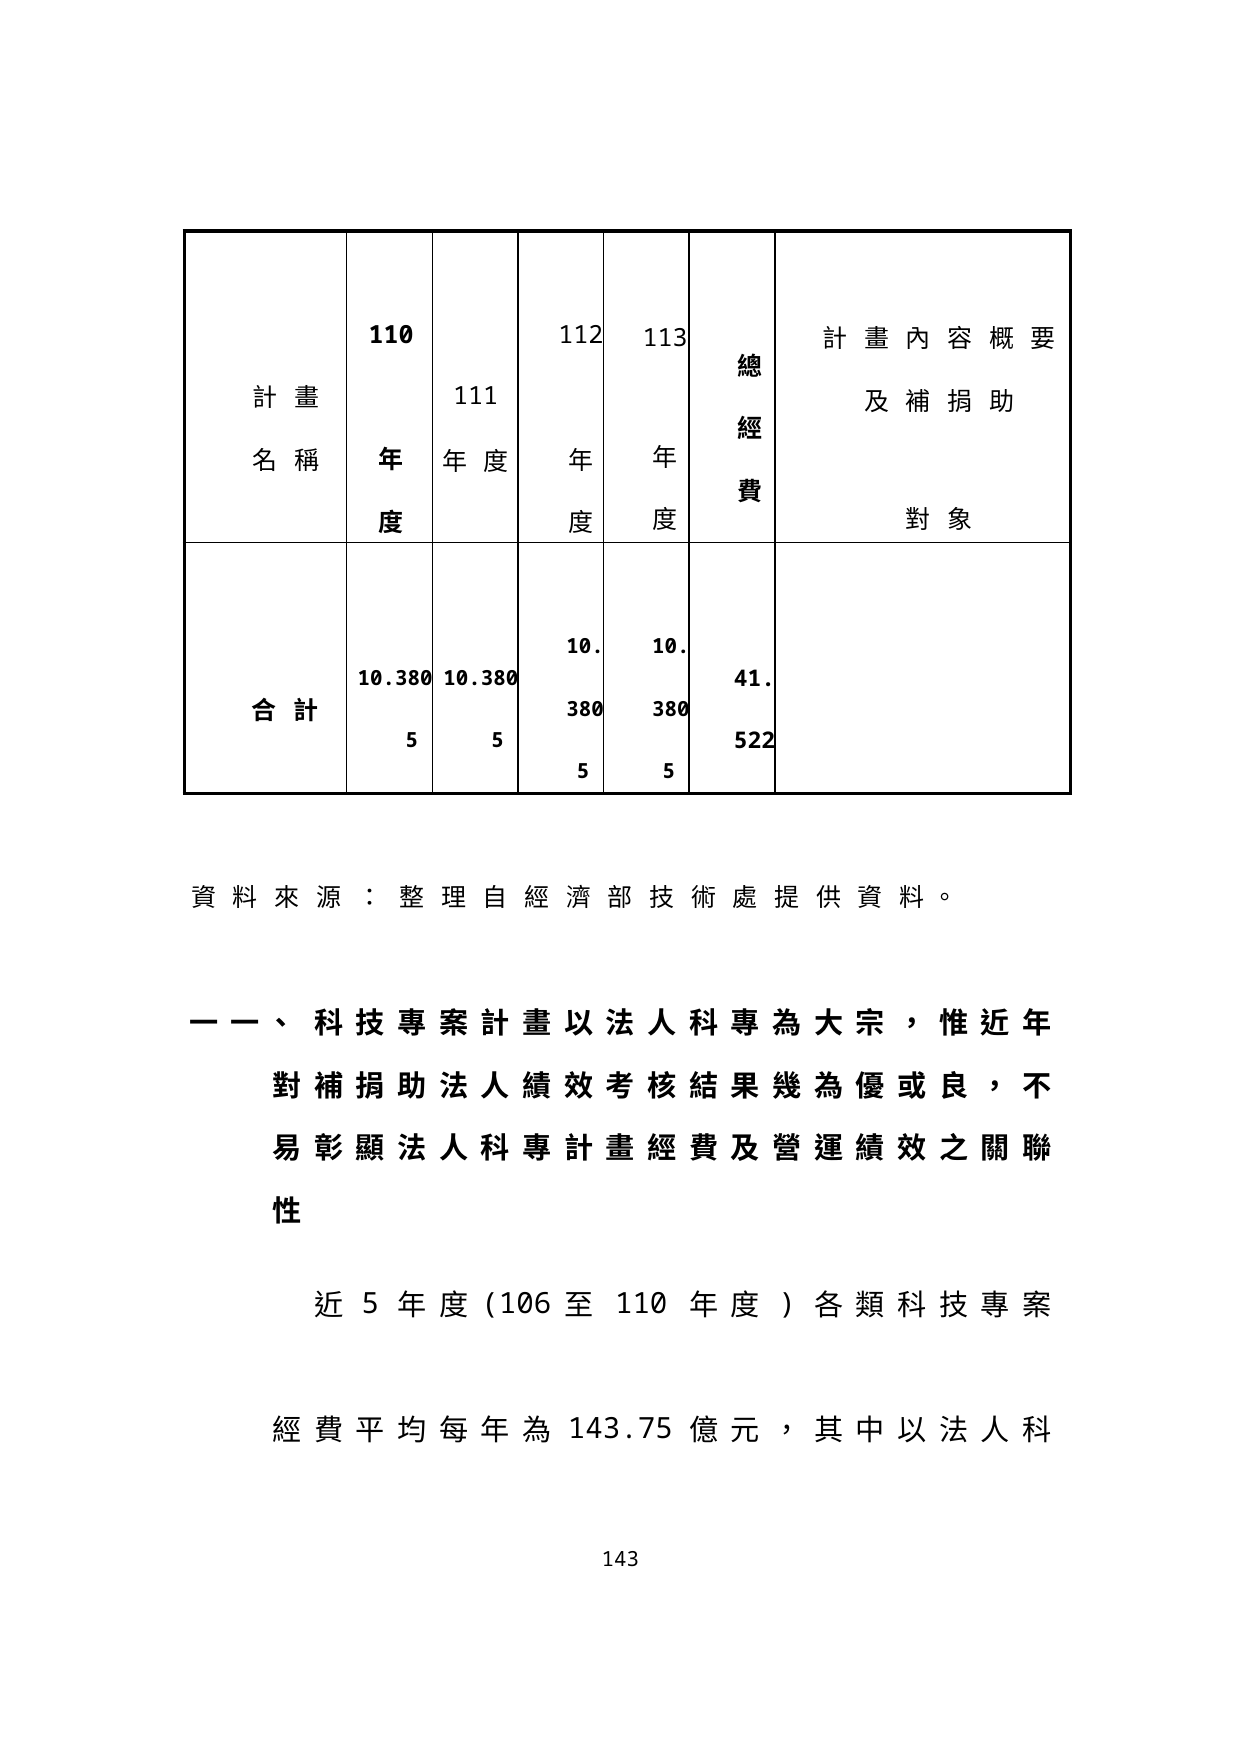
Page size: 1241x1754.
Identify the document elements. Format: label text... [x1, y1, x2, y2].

table_header 111 年度 [433, 233, 517, 542]
table_cell 41.522 [690, 543, 774, 792]
table_header 總經費 [690, 233, 774, 542]
table_cell 合計 [186, 543, 346, 792]
table_header 計畫內容概要及補捐助 對象 [776, 233, 1069, 542]
table_cell 10.3805 [433, 543, 517, 792]
table_cell 10.3805 [519, 543, 603, 792]
text 近5年度(106至110年度)各類科技專案經費平均每年為143.75億元，其中以法人科 [242, 1229, 1058, 1479]
table_cell 10.3805 [604, 543, 688, 792]
text 一一、科技專案計畫以法人科專為大宗，惟近年對補捐助法人績效考核結果幾為優或良，不易彰顯法人科專計畫經費及營運績效之關聯性 [183, 979, 1058, 1229]
table_header 112 年度 [519, 233, 603, 542]
table_header 計畫名稱 [186, 233, 346, 542]
table_header 113 年度 [604, 233, 688, 542]
table_header 110 年度 [347, 233, 432, 542]
table_cell [776, 543, 1069, 792]
table_cell 10.3805 [347, 543, 432, 792]
text 資料來源：整理自經濟部技術處提供資料。 [183, 854, 1058, 917]
